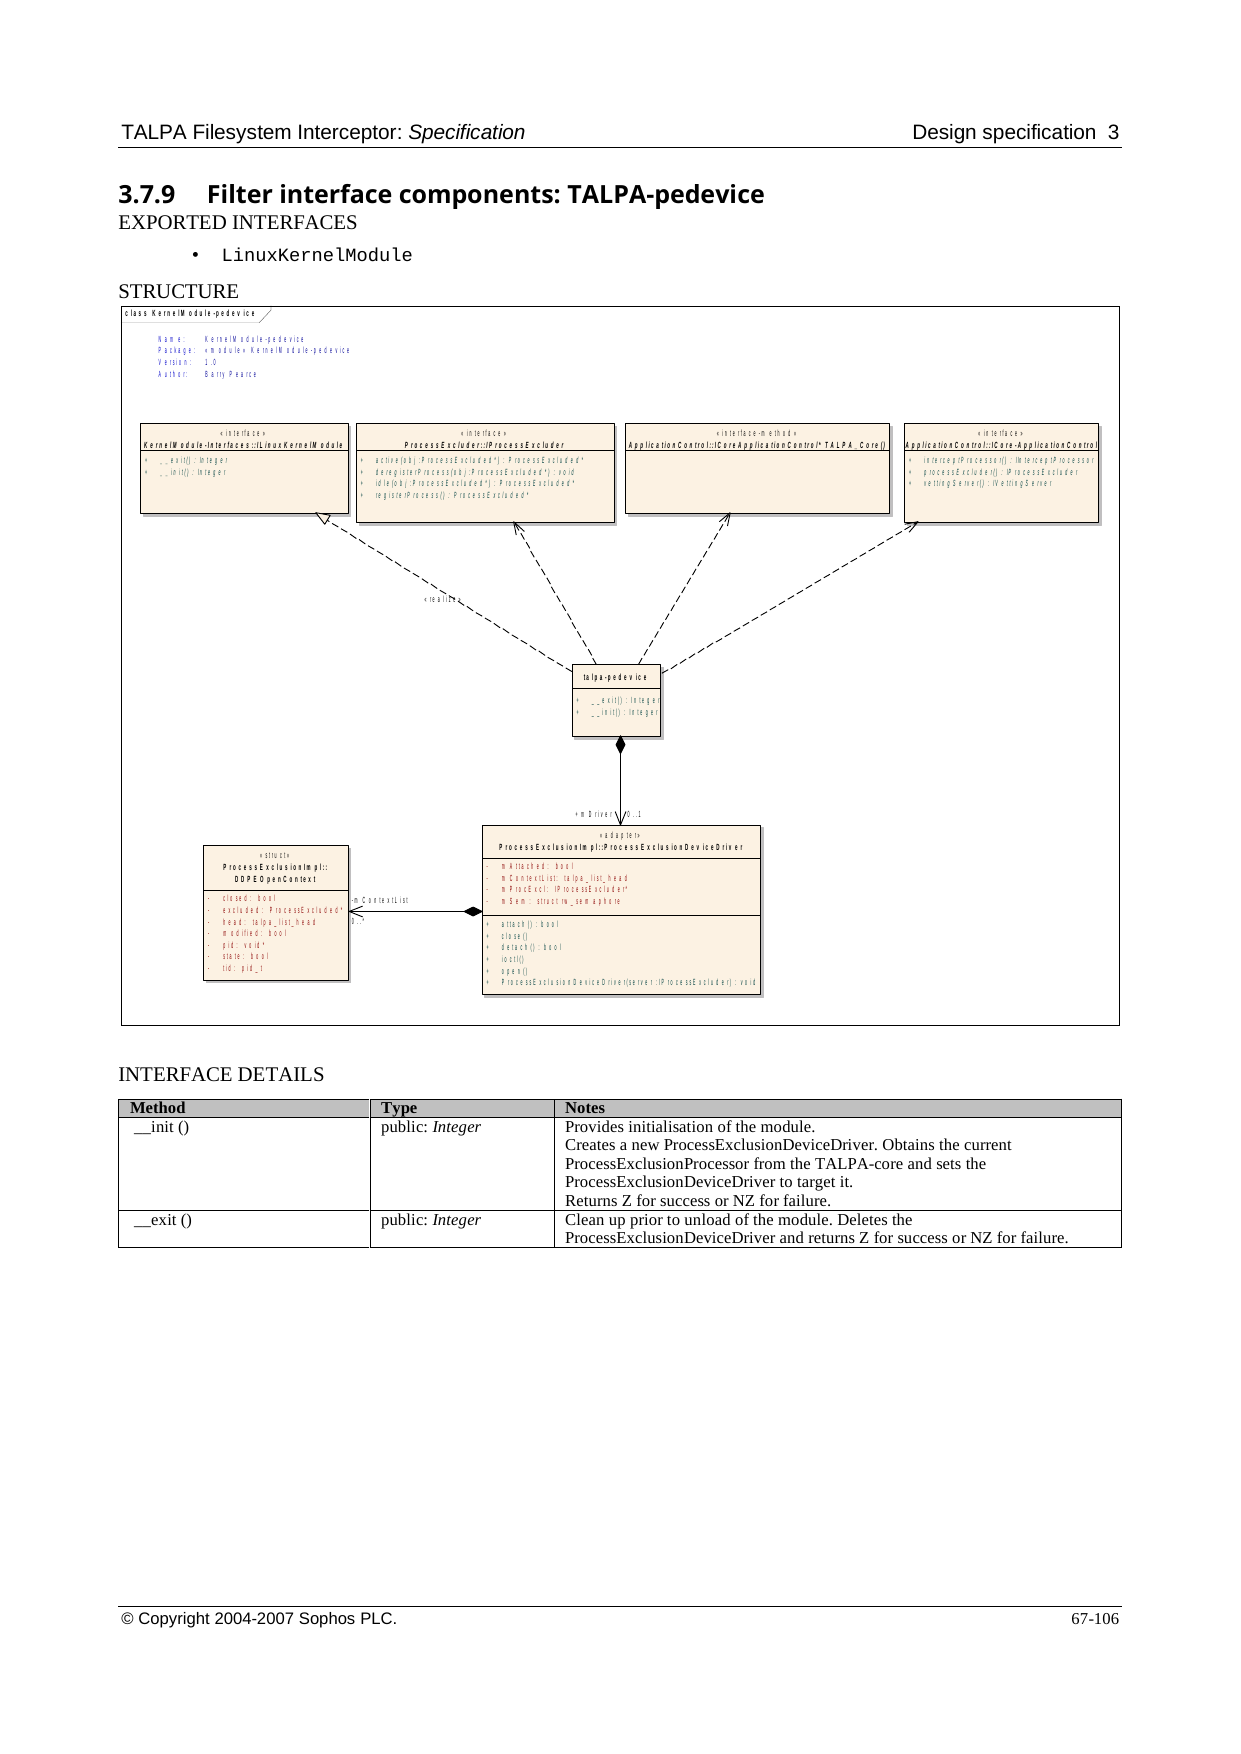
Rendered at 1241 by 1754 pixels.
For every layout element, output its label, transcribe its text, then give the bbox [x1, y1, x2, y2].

text INTERFACE DETAILS [118, 1063, 1122, 1086]
text EXPORTED INTERFACES [118, 211, 1122, 234]
table_cell public: Integer [371, 1118, 554, 1210]
table_cell public: Integer [371, 1211, 554, 1247]
table_header Method [119, 1100, 369, 1117]
subtitle Filter interface components: TALPA-pedevice [118, 177, 1122, 211]
table_cell __exit () [119, 1211, 369, 1247]
table_cell Provides initialisation of the module. Creates a new ProcessExclusionDeviceDriver. Obtains the current ProcessExclusionProcessor from the TALPA-core and sets the ProcessExclusionDeviceDriver to target it. Returns Z for success or NZ for failure. [555, 1118, 1121, 1210]
table_cell Clean up prior to unload of the module. Deletes the ProcessExclusionDeviceDriver and returns Z for success or NZ for failure. [555, 1211, 1121, 1247]
text STRUCTURE [118, 280, 1122, 303]
table_header Type [371, 1100, 554, 1117]
table_cell __init () [119, 1118, 369, 1210]
list LinuxKernelModule [192, 246, 1122, 267]
table_header Notes [555, 1100, 1121, 1117]
